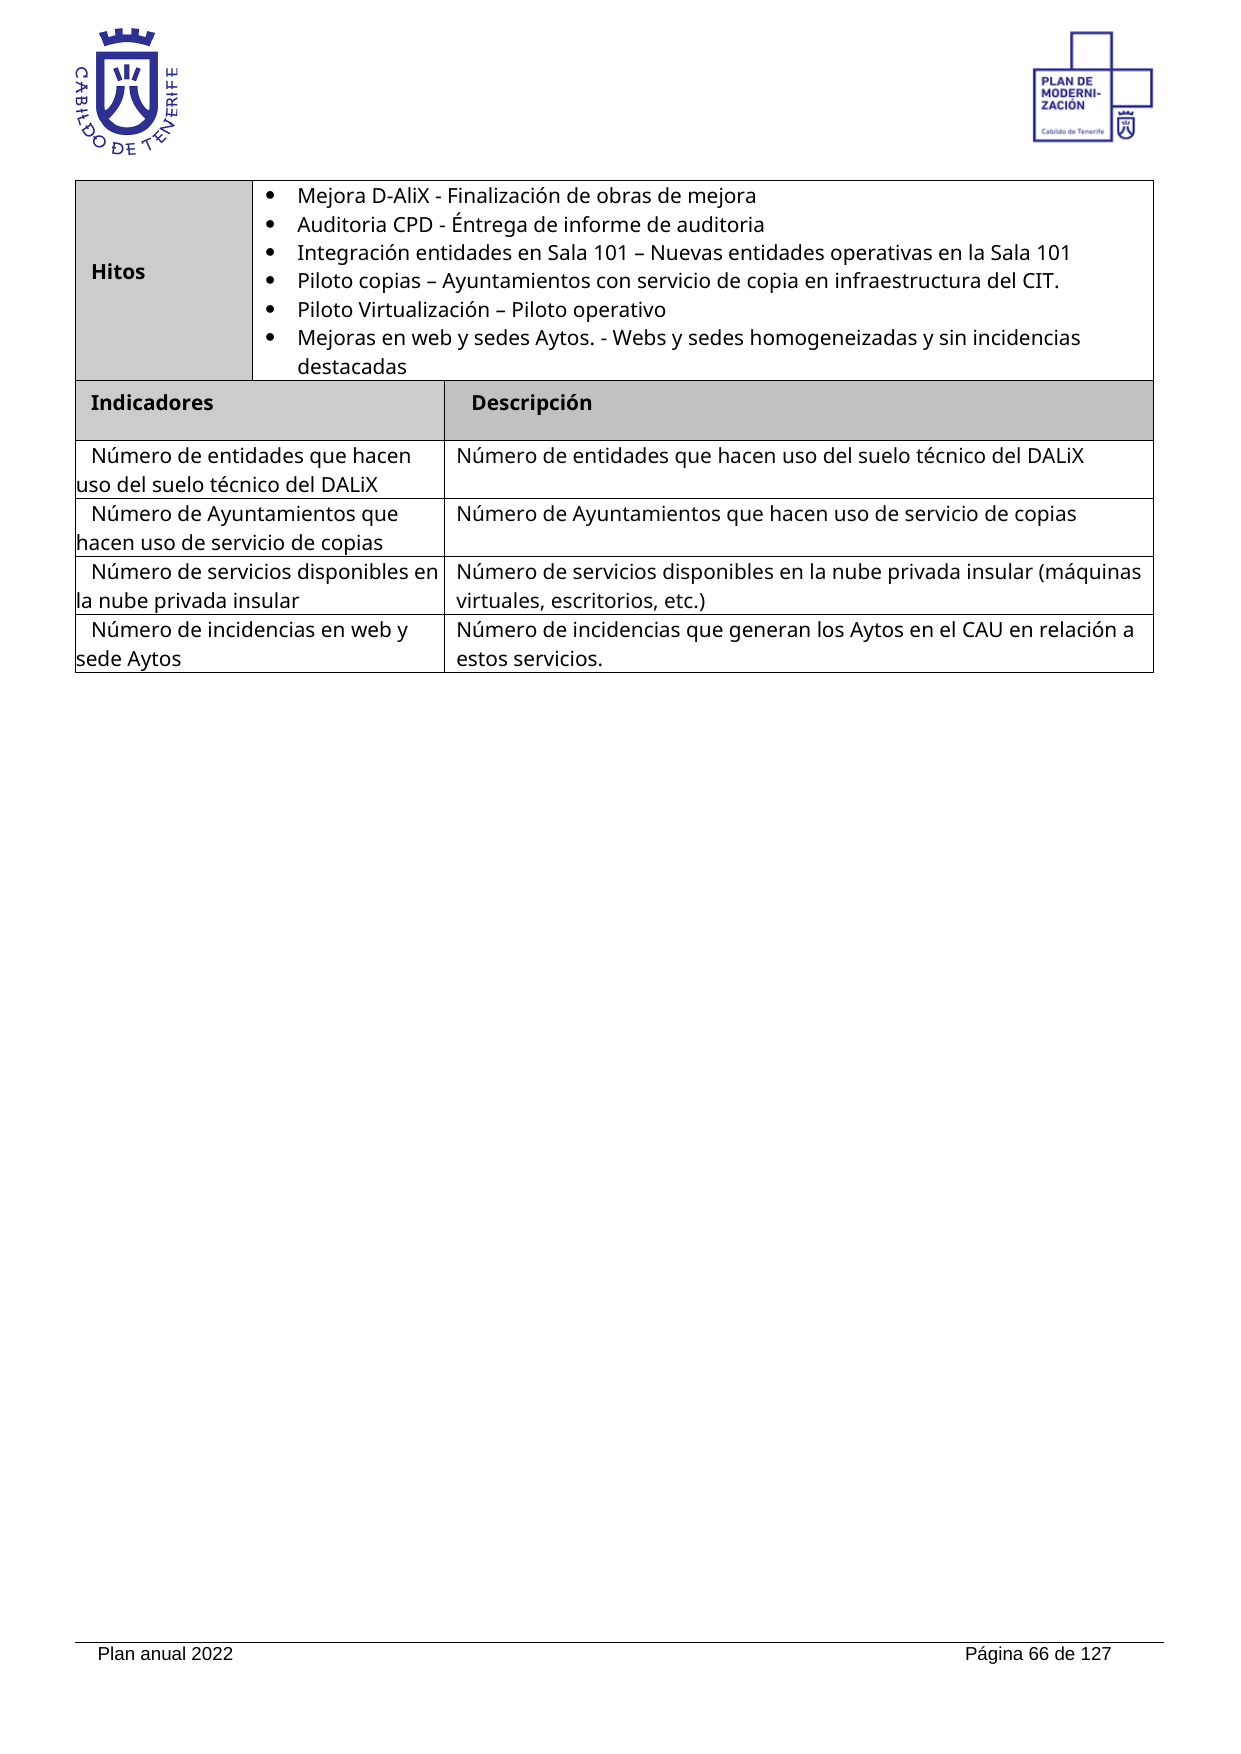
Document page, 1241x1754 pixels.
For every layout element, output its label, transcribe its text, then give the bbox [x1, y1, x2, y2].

table_cell Descripción [445, 381, 1153, 440]
table_cell Número de entidades que hacen uso del suelo técnico del DALiX [76, 441, 444, 498]
table_cell Número de servicios disponibles en la nube privada insular (máquinas virtuales, escritorios, etc.) [445, 557, 1153, 614]
table_cell Número de entidades que hacen uso del suelo técnico del DALiX [445, 441, 1153, 498]
table_cell Número de incidencias en web y sede Aytos [76, 615, 444, 672]
table_cell Hitos [76, 181, 252, 380]
table_cell Número de incidencias que generan los Aytos en el CAU en relación a estos servicios. [445, 615, 1153, 672]
table_cell Número de Ayuntamientos que hacen uso de servicio de copias [445, 499, 1153, 556]
table_cell Número de Ayuntamientos que hacen uso de servicio de copias [76, 499, 444, 556]
table_cell Mejora D-AliX - Finalización de obras de mejora Auditoria CPD - Éntrega de informe de auditoria Integración entidades en Sala 101 – Nuevas entidades operativas en la Sala 101 Piloto copias – Ayuntamientos con servicio de copia en infraestructura del CIT. Piloto Virtualización – Piloto operativo Mejoras en web y sedes Aytos. - Webs y sedes homogeneizadas y sin incidencias destacadas [253, 181, 1153, 380]
table_cell Número de servicios disponibles en la nube privada insular [76, 557, 444, 614]
table_cell Indicadores [76, 381, 444, 440]
